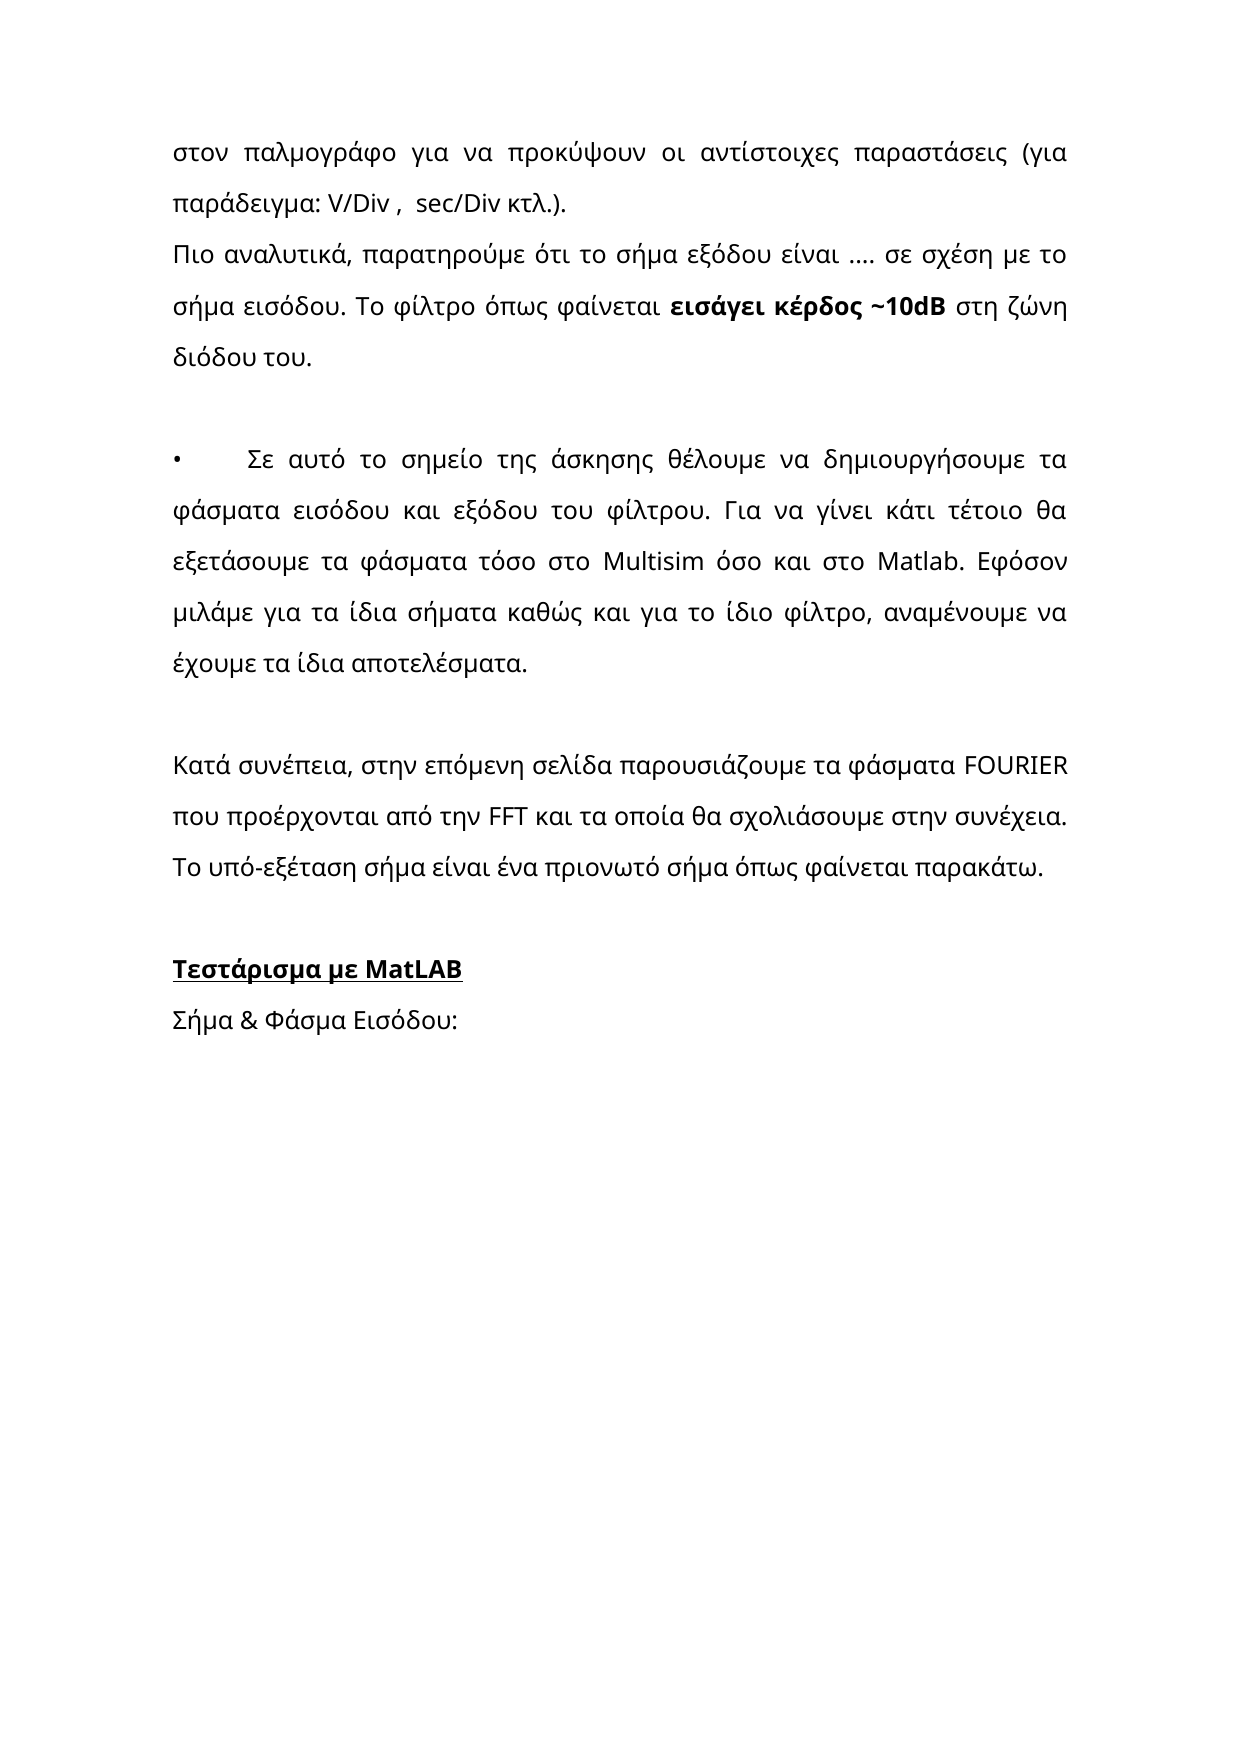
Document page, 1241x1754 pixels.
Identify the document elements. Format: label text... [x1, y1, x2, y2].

text Πιο αναλυτικά, παρατηρούμε ότι το σήμα εξόδου είναι .... σε σχέση με το σήμα εισόδου. Το φίλτρο όπως φαίνεται εισάγει κέρδος ~10dB στη ζώνη διόδου του. [172, 237, 1068, 373]
text στον παλμογράφο για να προκύψουν οι αντίστοιχες παραστάσεις (για παράδειγμα: V/Div , sec/Div κτλ.). [172, 135, 1068, 220]
text Τεστάρισμα με MatLAB [172, 952, 1068, 986]
text Σήμα & Φάσμα Εισόδου: [172, 1003, 1068, 1037]
text Κατά συνέπεια, στην επόμενη σελίδα παρουσιάζουμε τα φάσματα FOURIER που προέρχονται από την FFT και τα οποία θα σχολιάσουμε στην συνέχεια. Το υπό-εξέταση σήμα είναι ένα πριονωτό σήμα όπως φαίνεται παρακάτω. [172, 747, 1068, 884]
text • Σε αυτό το σημείο της άσκησης θέλουμε να δημιουργήσουμε τα φάσματα εισόδου και εξόδου του φίλτρου. Για να γίνει κάτι τέτοιο θα εξετάσουμε τα φάσματα τόσο στο Multisim όσο και στο Matlab. Εφόσον μιλάμε για τα ίδια σήματα καθώς και για το ίδιο φίλτρο, αναμένουμε να έχουμε τα ίδια αποτελέσματα. [172, 441, 1068, 679]
